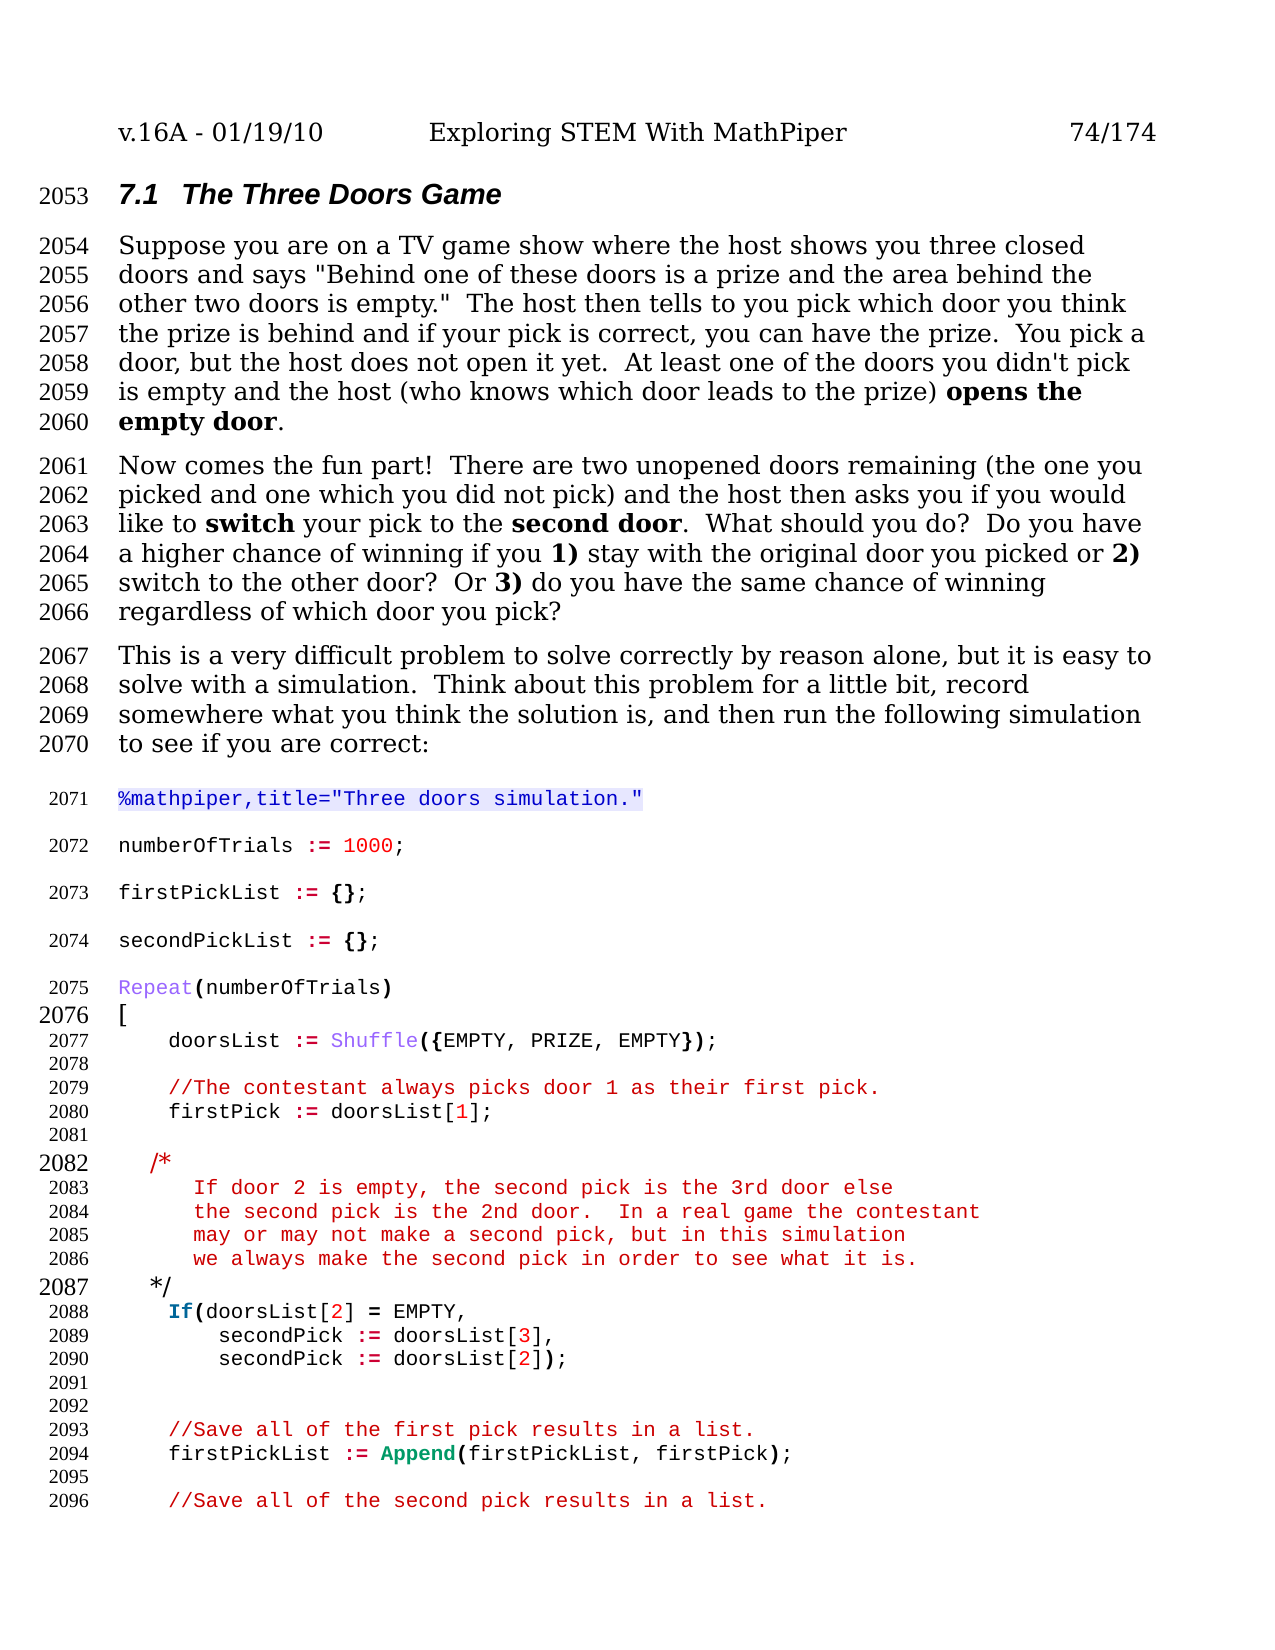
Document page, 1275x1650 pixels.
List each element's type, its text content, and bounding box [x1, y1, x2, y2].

text we always make the second pick in order to see what it is. [118, 1248, 1157, 1272]
text secondPick := doorsList[3], [118, 1324, 1157, 1348]
text numberOfTrials := 1000; [118, 835, 1157, 859]
text If(doorsList[2] = EMPTY, [118, 1301, 1157, 1324]
text may or may not make a second pick, but in this simulation [118, 1224, 1157, 1248]
text Suppose you are on a TV game show where the host shows you three closed doors and says "Behind one of these doors is a prize and the area behind the other two doors is empty." The host then tells to you pick which door you think the prize is behind and if your pick is correct, you can have the prize. You pick a door, but the host does not open it yet. At least one of the doors you didn't pick is empty and the host (who knows which door leads to the prize) opens the empty door. [118, 231, 1157, 436]
text //Save all of the second pick results in a list. [118, 1490, 1157, 1514]
text Now comes the fun part! There are two unopened doors remaining (the one you picked and one which you did not pick) and the host then asks you if you would like to switch your pick to the second door. What should you do? Do you have a higher chance of winning if you 1) stay with the original door you picked or 2) switch to the other door? Or 3) do you have the same chance of winning regardless of which door you pick? [118, 451, 1157, 626]
text %mathpiper,title="Three doors simulation." [118, 788, 1157, 811]
text //The contestant always picks door 1 as their first pick. [118, 1077, 1157, 1101]
text */ [118, 1272, 1157, 1301]
text firstPickList := {}; [118, 882, 1157, 906]
text If door 2 is empty, the second pick is the 3rd door else [118, 1177, 1157, 1201]
text secondPickList := {}; [118, 930, 1157, 953]
text Repeat(numberOfTrials) [118, 977, 1157, 1001]
text //Save all of the first pick results in a list. [118, 1419, 1157, 1443]
text doorsList := Shuffle({EMPTY, PRIZE, EMPTY}); [118, 1030, 1157, 1053]
text secondPick := doorsList[2]); [118, 1348, 1157, 1372]
text This is a very difficult problem to solve correctly by reason alone, but it is easy to solve with a simulation. Think about this problem for a little bit, record somewhere what you think the solution is, and then run the following simulation to see if you are correct: [118, 641, 1157, 758]
text [ [118, 1001, 1157, 1030]
text the second pick is the 2nd door. In a real game the contestant [118, 1201, 1157, 1224]
text firstPickList := Append(firstPickList, firstPick); [118, 1443, 1157, 1466]
text firstPick := doorsList[1]; [118, 1101, 1157, 1124]
text /* [118, 1148, 1157, 1177]
subtitle The Three Doors Game [118, 177, 1157, 210]
